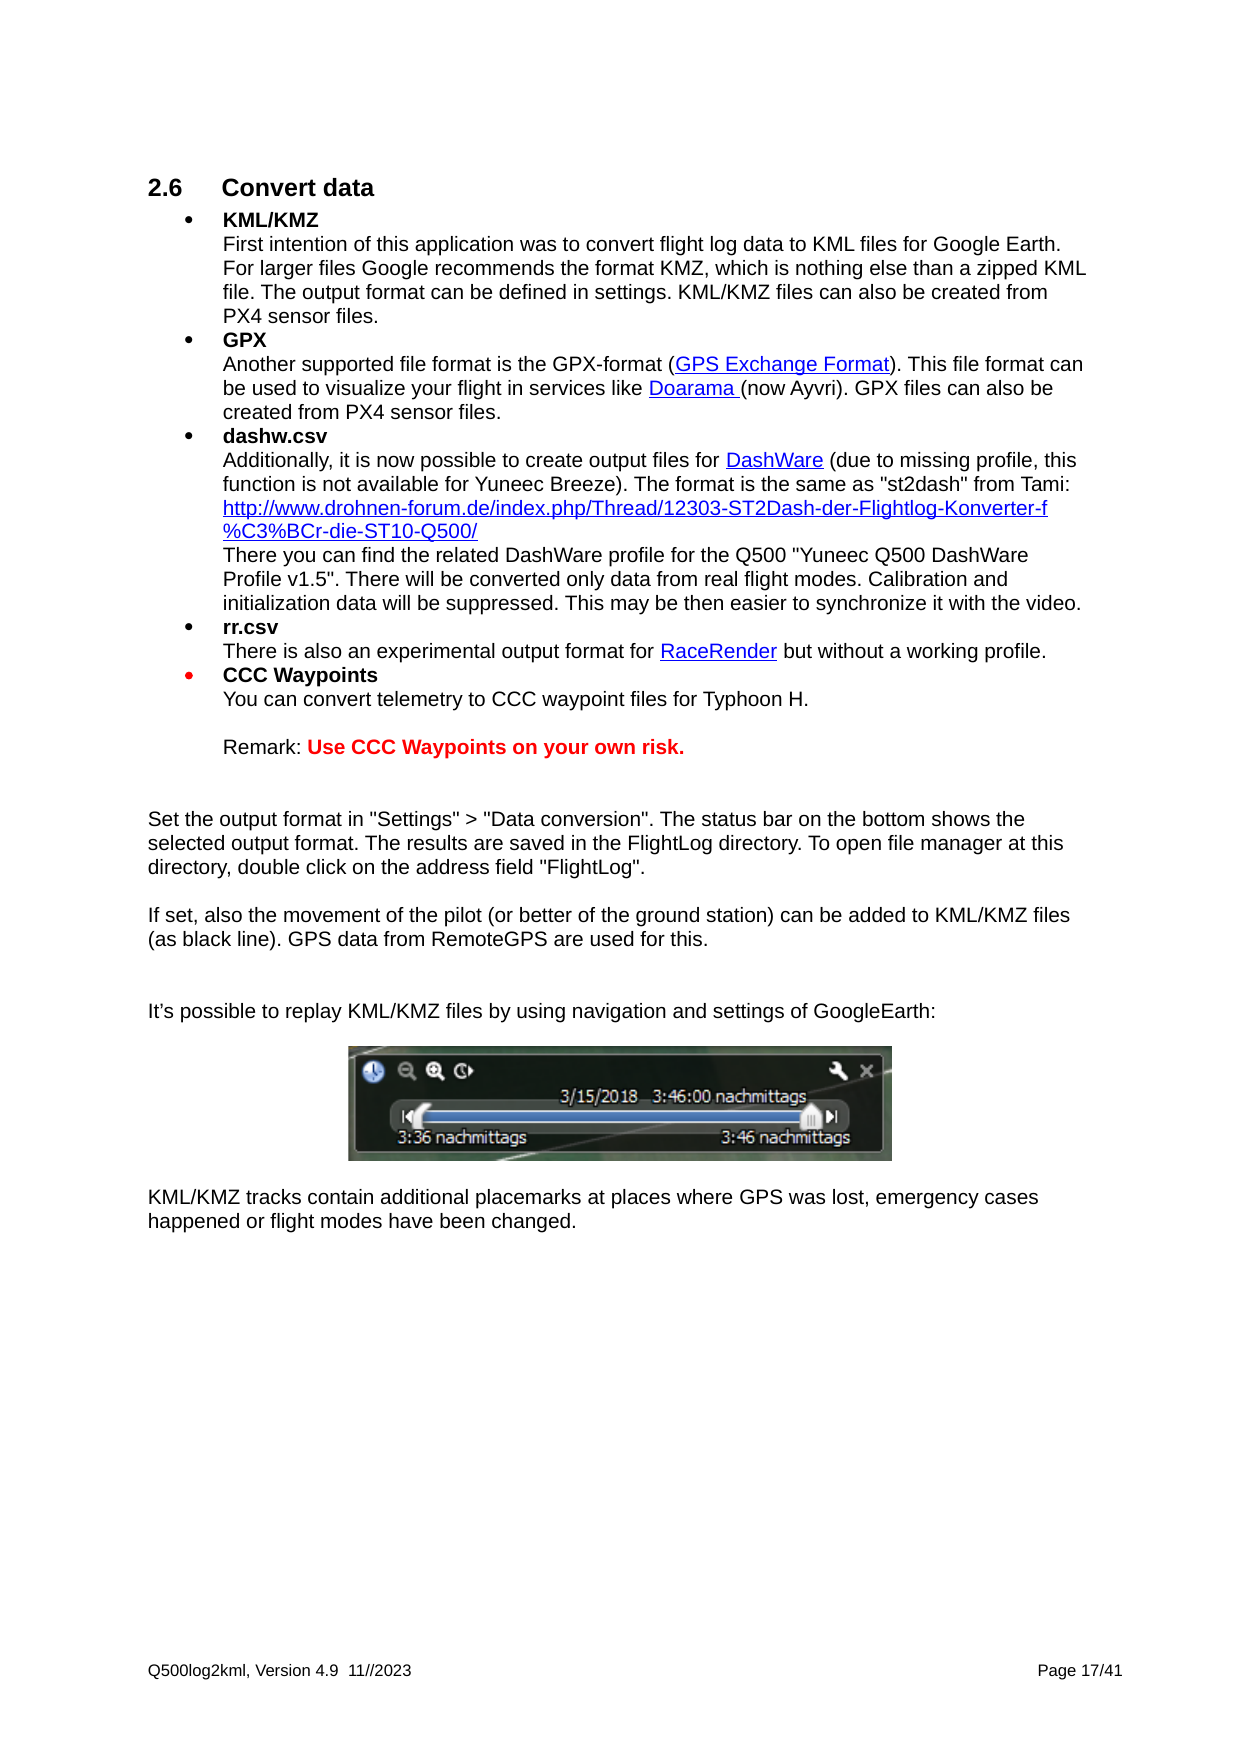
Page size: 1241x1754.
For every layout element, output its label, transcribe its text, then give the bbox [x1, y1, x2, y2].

list rr.csv There is also an experimental output format for RaceRender but without a working profile. [185, 615, 1093, 663]
list dashw.csv Additionally, it is now possible to create output files for DashWare (due to missing profile, this function is not available for Yuneec Breeze). The format is the same as "st2dash" from Tami: http://www.drohnen-forum.de/index.php/Thread/12303-ST2Dash-der-Flightlog-Konverter-f%C3%BCr-die-ST10-Q500/ There you can find the related DashWare profile for the Q500 "Yuneec Q500 DashWare Profile v1.5". There will be converted only data from real flight modes. Calibration and initialization data will be suppressed. This may be then easier to synchronize it with the video. [185, 423, 1093, 615]
list KML/KMZ First intention of this application was to convert flight log data to KML files for Google Earth. For larger files Google recommends the format KMZ, which is nothing else than a zipped KML file. The output format can be defined in settings. KML/KMZ files can also be created from PX4 sensor files. [185, 208, 1093, 327]
picture [348, 1046, 892, 1161]
text It’s possible to replay KML/KMZ files by using navigation and settings of GoogleEarth: [148, 999, 1093, 1023]
text If set, also the movement of the pilot (or better of the ground station) can be added to KML/KMZ files (as black line). GPS data from RemoteGPS are used for this. [148, 903, 1093, 951]
subtitle Convert data [148, 173, 1093, 201]
list CCC Waypoints You can convert telemetry to CCC waypoint files for Typhoon H. Remark: Use CCC Waypoints on your own risk. [185, 663, 1093, 759]
text Set the output format in "Settings" > "Data conversion". The status bar on the bottom shows the selected output format. The results are saved in the FlightLog directory. To open file manager at this directory, double click on the address field "FlightLog". [148, 807, 1093, 879]
list GPX Another supported file format is the GPX-format (GPS Exchange Format). This file format can be used to visualize your flight in services like Doarama (now Ayvri). GPX files can also be created from PX4 sensor files. [185, 327, 1093, 423]
text KML/KMZ tracks contain additional placemarks at places where GPS was lost, emergency cases happened or flight modes have been changed. [148, 1185, 1093, 1233]
